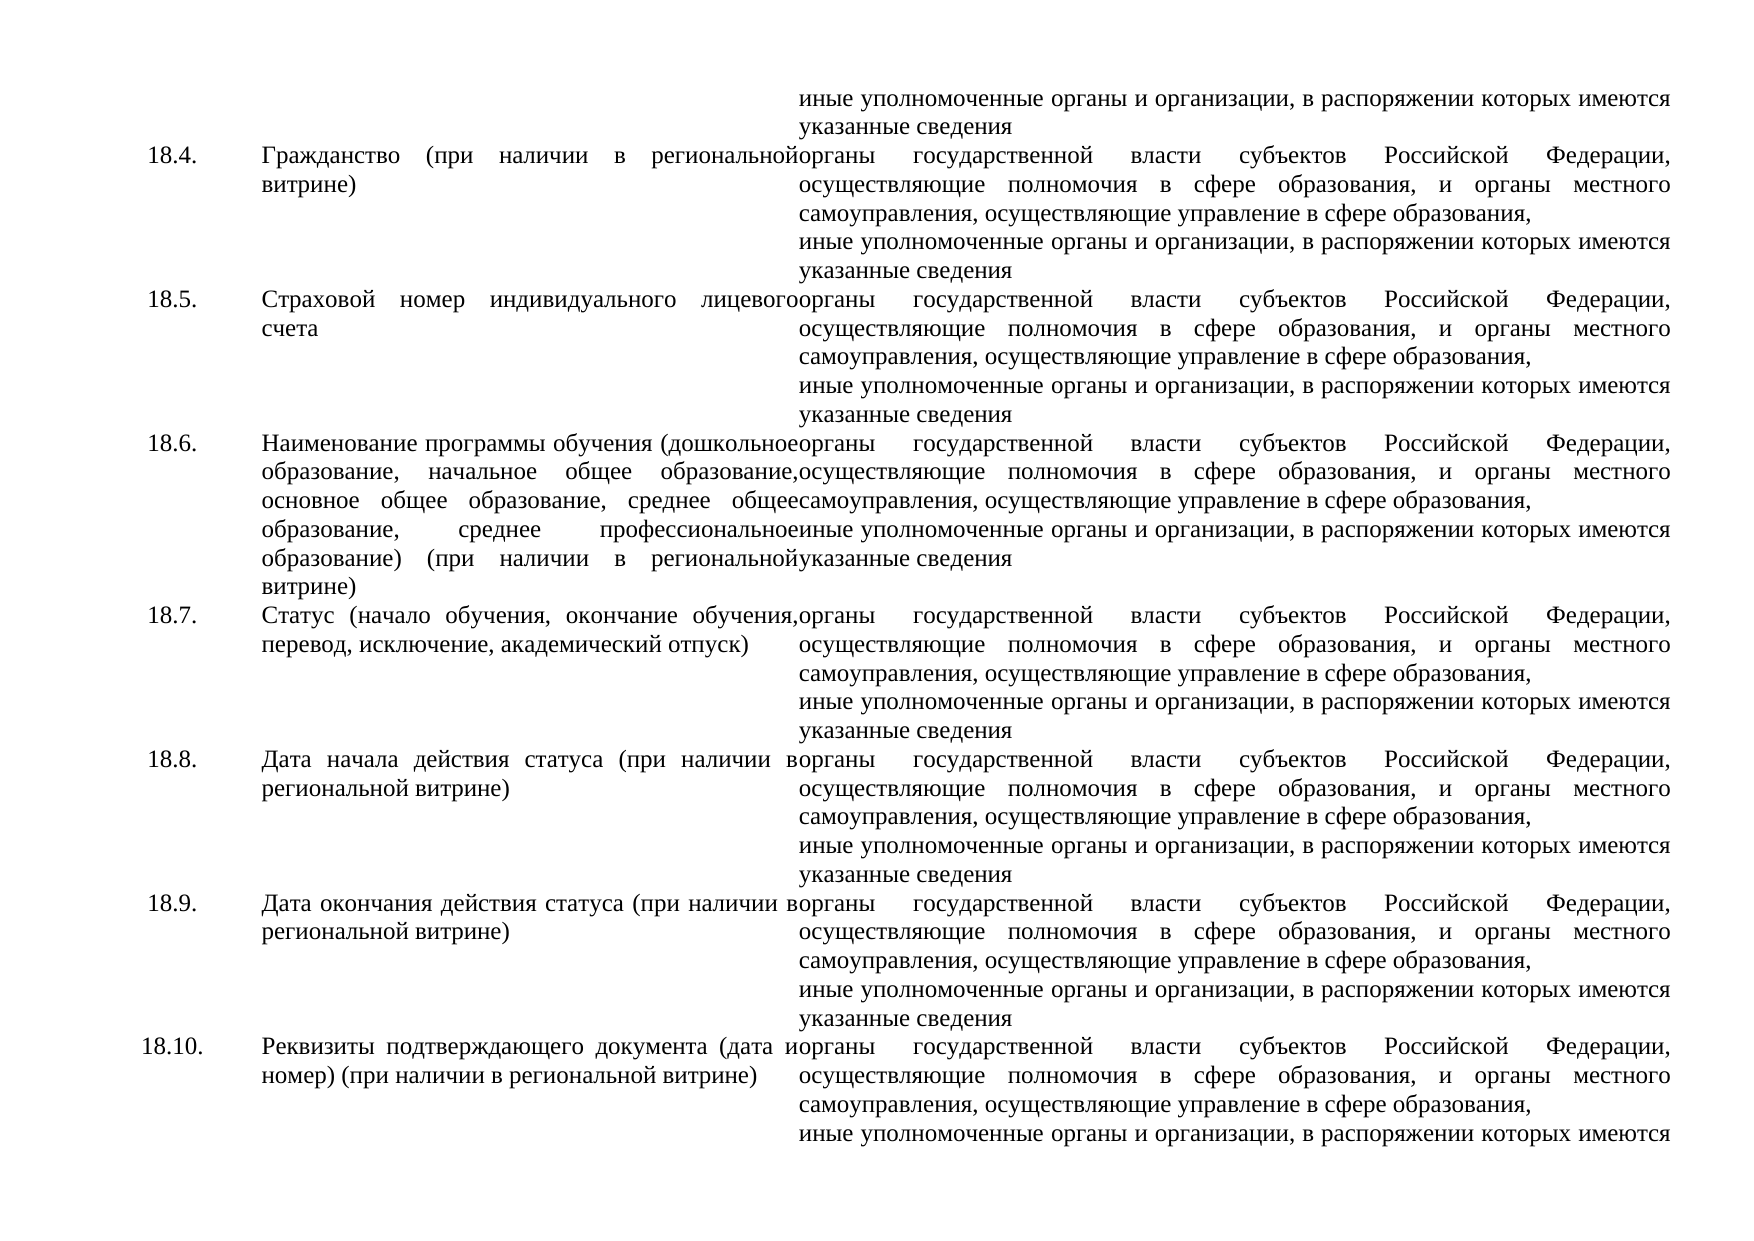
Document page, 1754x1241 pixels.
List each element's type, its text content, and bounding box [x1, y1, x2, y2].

table_cell Статус (начало обучения, окончание обучения, перевод, исключение, академический отпуск) [261, 600, 799, 744]
table_cell органы государственной власти субъектов Российской Федерации, осуществляющие полномочия в сфере образования, и органы местного самоуправления, осуществляющие управление в сфере образования, иные уполномоченные органы и организации, в распоряжении которых имеются [799, 1031, 1671, 1146]
table_cell органы государственной власти субъектов Российской Федерации, осуществляющие полномочия в сфере образования, и органы местного самоуправления, осуществляющие управление в сфере образования, иные уполномоченные органы и организации, в распоряжении которых имеются указанные сведения [799, 428, 1671, 600]
table_cell 18.10. [83, 1031, 261, 1146]
table_cell Реквизиты подтверждающего документа (дата и номер) (при наличии в региональной витрине) [261, 1031, 799, 1146]
table_cell органы государственной власти субъектов Российской Федерации, осуществляющие полномочия в сфере образования, и органы местного самоуправления, осуществляющие управление в сфере образования, иные уполномоченные органы и организации, в распоряжении которых имеются указанные сведения [799, 888, 1671, 1031]
table_cell органы государственной власти субъектов Российской Федерации, осуществляющие полномочия в сфере образования, и органы местного самоуправления, осуществляющие управление в сфере образования, иные уполномоченные органы и организации, в распоряжении которых имеются указанные сведения [799, 744, 1671, 888]
table_cell 18.9. [83, 888, 261, 1031]
table_cell [261, 83, 799, 140]
table_cell 18.8. [83, 744, 261, 888]
table_cell 18.4. [83, 140, 261, 284]
table_cell 18.6. [83, 428, 261, 600]
table_cell органы государственной власти субъектов Российской Федерации, осуществляющие полномочия в сфере образования, и органы местного самоуправления, осуществляющие управление в сфере образования, иные уполномоченные органы и организации, в распоряжении которых имеются указанные сведения [799, 600, 1671, 744]
table_cell Гражданство (при наличии в региональной витрине) [261, 140, 799, 284]
table_cell Наименование программы обучения (дошкольное образование, начальное общее образование, основное общее образование, среднее общее образование, среднее профессиональное образование) (при наличии в региональной витрине) [261, 428, 799, 600]
table_cell Дата окончания действия статуса (при наличии в региональной витрине) [261, 888, 799, 1031]
table_cell [83, 83, 261, 140]
table_cell органы государственной власти субъектов Российской Федерации, осуществляющие полномочия в сфере образования, и органы местного самоуправления, осуществляющие управление в сфере образования, иные уполномоченные органы и организации, в распоряжении которых имеются указанные сведения [799, 140, 1671, 284]
table_cell органы государственной власти субъектов Российской Федерации, осуществляющие полномочия в сфере образования, и органы местного самоуправления, осуществляющие управление в сфере образования, иные уполномоченные органы и организации, в распоряжении которых имеются указанные сведения [799, 284, 1671, 428]
table_cell Дата начала действия статуса (при наличии в региональной витрине) [261, 744, 799, 888]
table_cell Страховой номер индивидуального лицевого счета [261, 284, 799, 428]
table_cell иные уполномоченные органы и организации, в распоряжении которых имеются указанные сведения [799, 83, 1671, 140]
table_cell 18.7. [83, 600, 261, 744]
table_cell 18.5. [83, 284, 261, 428]
